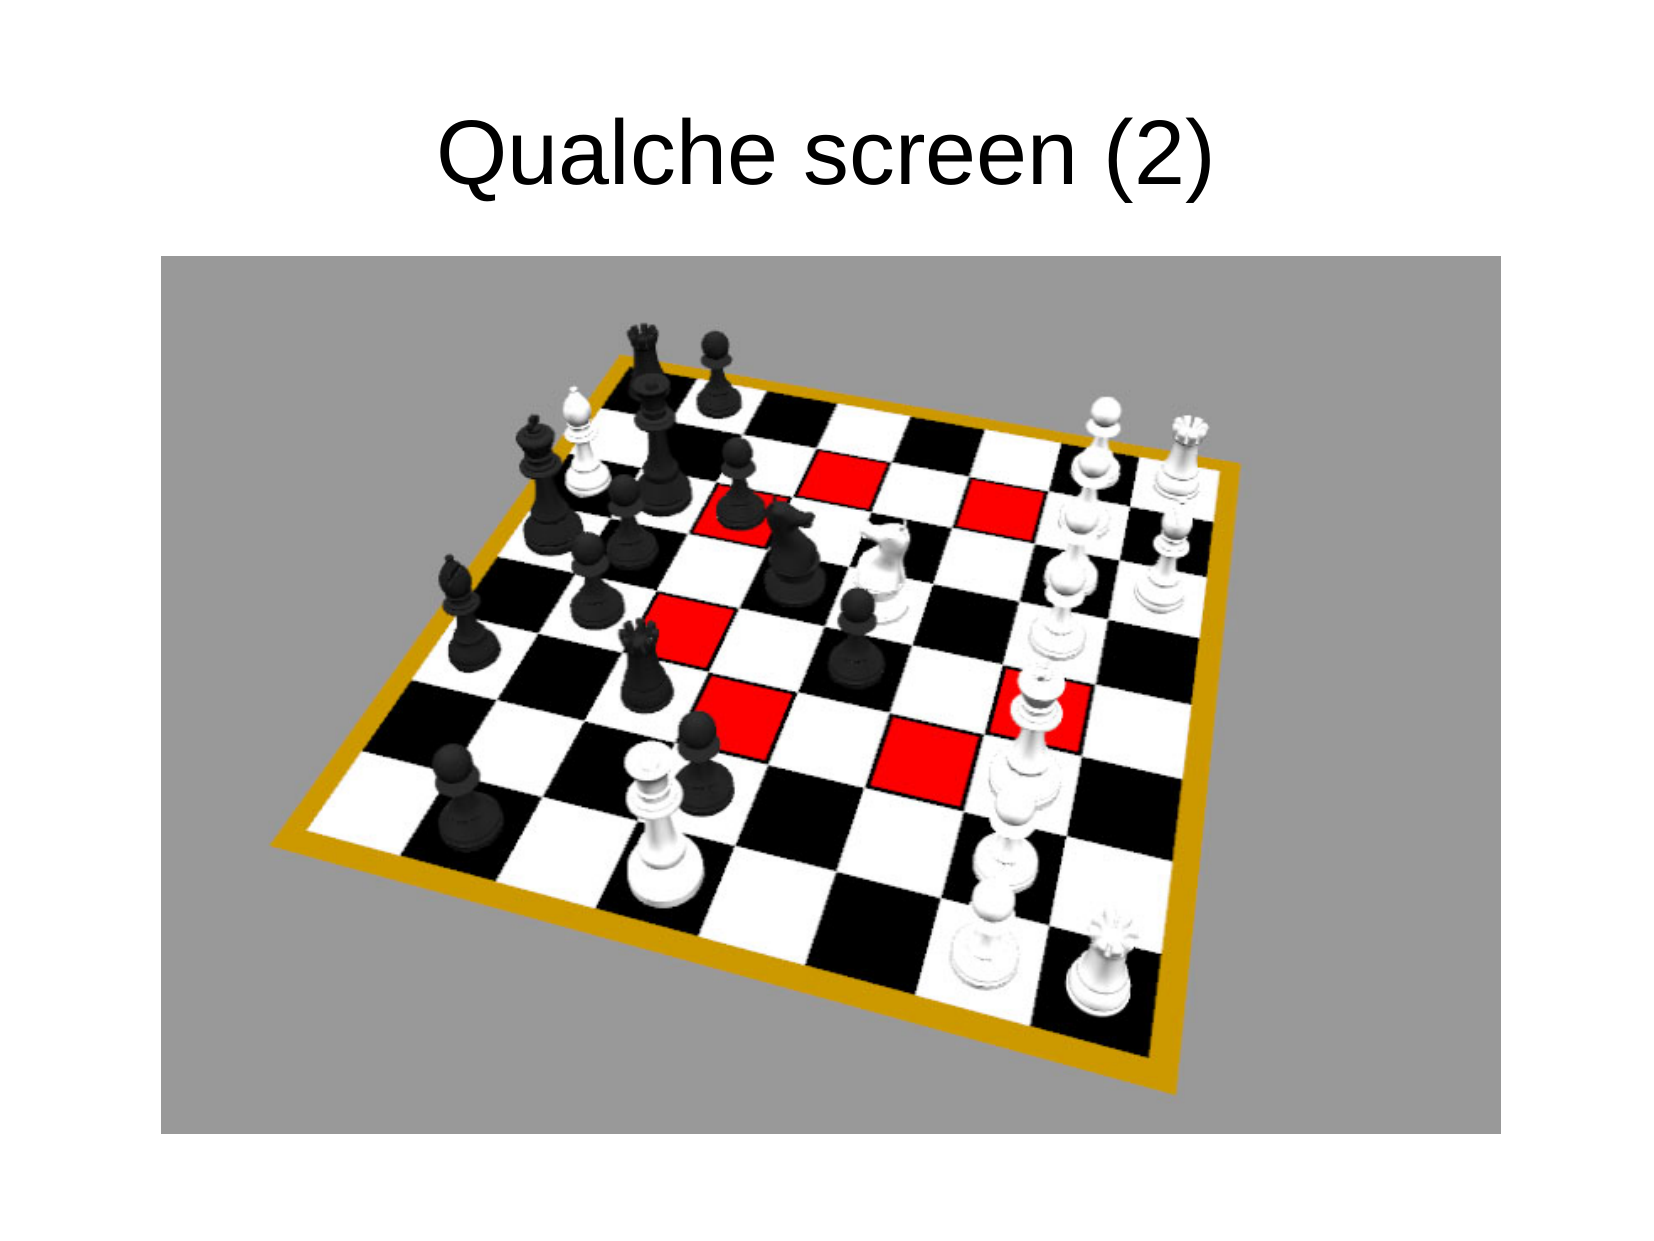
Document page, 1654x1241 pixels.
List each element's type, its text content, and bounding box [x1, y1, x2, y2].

title Qualche screen (2) [82, 49, 1571, 257]
picture [161, 256, 1501, 1134]
